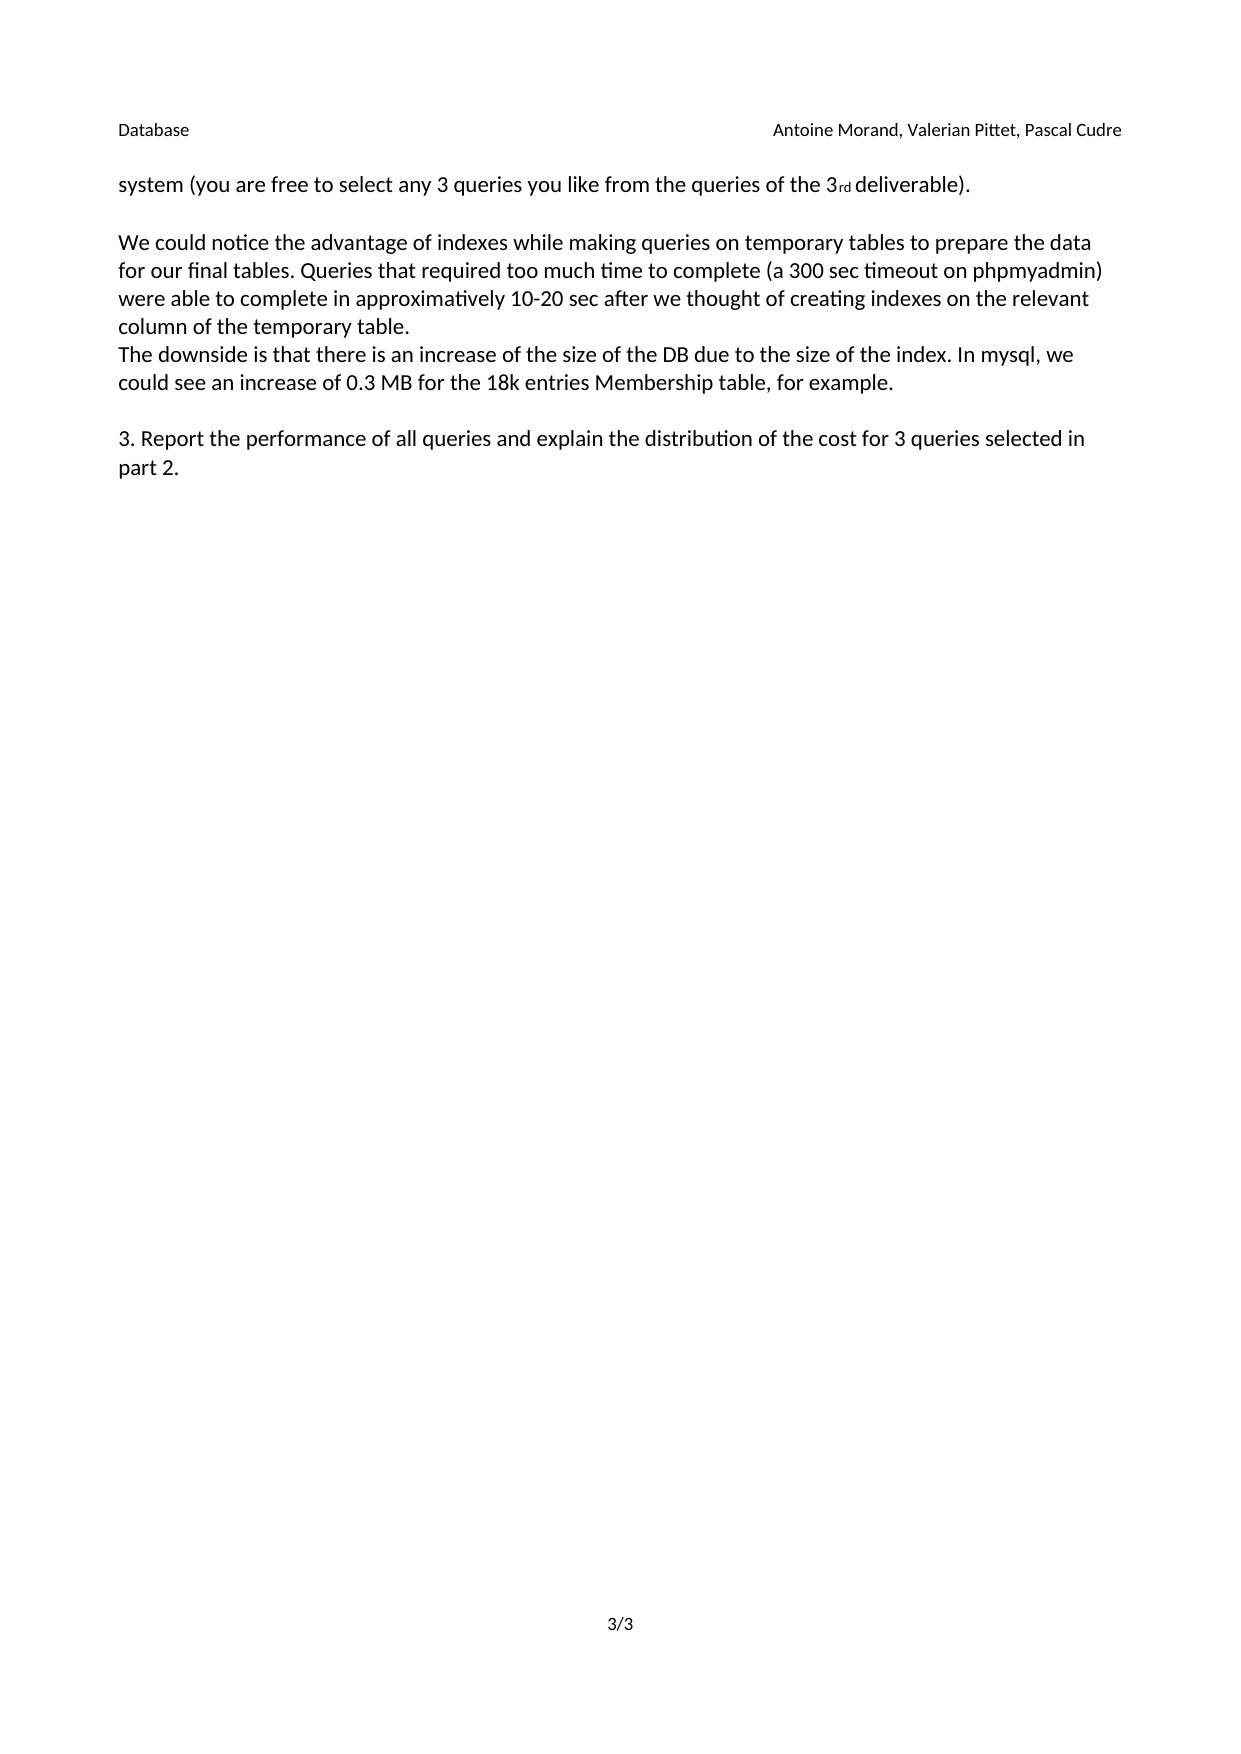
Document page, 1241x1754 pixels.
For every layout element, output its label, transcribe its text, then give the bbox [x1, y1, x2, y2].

text system (you are free to select any 3 queries you like from the queries of the 3rd deliverable). [118, 171, 1122, 198]
text The downside is that there is an increase of the size of the DB due to the size of the index. In mysql, we could see an increase of 0.3 MB for the 18k entries Membership table, for example. [118, 341, 1122, 397]
text We could notice the advantage of indexes while making queries on temporary tables to prepare the data for our final tables. Queries that required too much time to complete (a 300 sec timeout on phpmyadmin) were able to complete in approximatively 10-20 sec after we thought of creating indexes on the relevant column of the temporary table. [118, 228, 1122, 341]
text 3. Report the performance of all queries and explain the distribution of the cost for 3 queries selected in part 2. [118, 424, 1122, 481]
